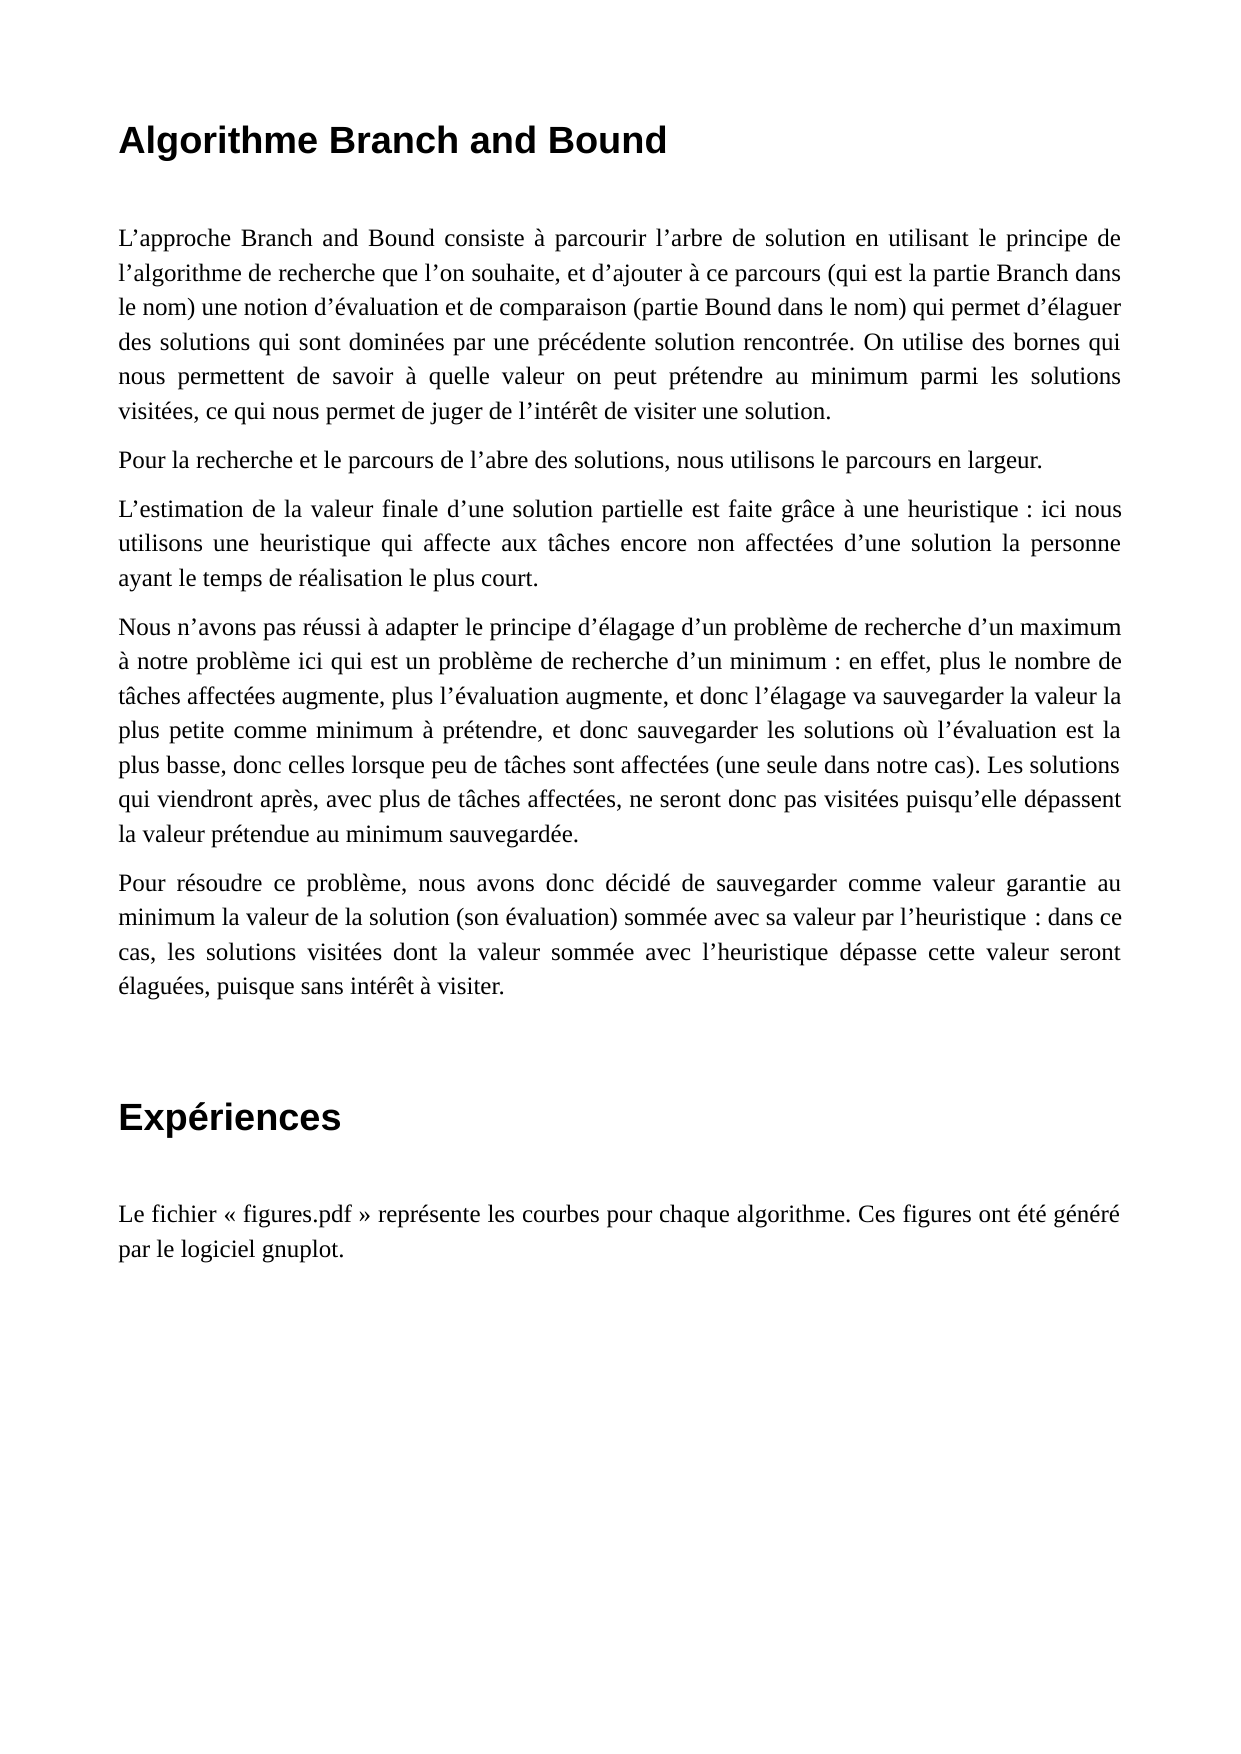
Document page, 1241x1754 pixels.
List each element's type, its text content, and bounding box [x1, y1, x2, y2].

text Pour résoudre ce problème, nous avons donc décidé de sauvegarder comme valeur garantie au minimum la valeur de la solution (son évaluation) sommée avec sa valeur par l’heuristique : dans ce cas, les solutions visitées dont la valeur sommée avec l’heuristique dépasse cette valeur seront élaguées, puisque sans intérêt à visiter. [118, 868, 1122, 1000]
subtitle Expériences [118, 1094, 1122, 1138]
text Pour la recherche et le parcours de l’abre des solutions, nous utilisons le parcours en largeur. [118, 445, 1122, 473]
subtitle Algorithme Branch and Bound [118, 118, 1122, 162]
text L’estimation de la valeur finale d’une solution partielle est faite grâce à une heuristique : ici nous utilisons une heuristique qui affecte aux tâches encore non affectées d’une solution la personne ayant le temps de réalisation le plus court. [118, 494, 1122, 592]
text Le fichier « figures.pdf » représente les courbes pour chaque algorithme. Ces figures ont été généré par le logiciel gnuplot. [118, 1199, 1122, 1263]
text Nous n’avons pas réussi à adapter le principe d’élagage d’un problème de recherche d’un maximum à notre problème ici qui est un problème de recherche d’un minimum : en effet, plus le nombre de tâches affectées augmente, plus l’évaluation augmente, et donc l’élagage va sauvegarder la valeur la plus petite comme minimum à prétendre, et donc sauvegarder les solutions où l’évaluation est la plus basse, donc celles lorsque peu de tâches sont affectées (une seule dans notre cas). Les solutions qui viendront après, avec plus de tâches affectées, ne seront donc pas visitées puisqu’elle dépassent la valeur prétendue au minimum sauvegardée. [118, 612, 1122, 847]
text L’approche Branch and Bound consiste à parcourir l’arbre de solution en utilisant le principe de l’algorithme de recherche que l’on souhaite, et d’ajouter à ce parcours (qui est la partie Branch dans le nom) une notion d’évaluation et de comparaison (partie Bound dans le nom) qui permet d’élaguer des solutions qui sont dominées par une précédente solution rencontrée. On utilise des bornes qui nous permettent de savoir à quelle valeur on peut prétendre au minimum parmi les solutions visitées, ce qui nous permet de juger de l’intérêt de visiter une solution. [118, 223, 1122, 424]
